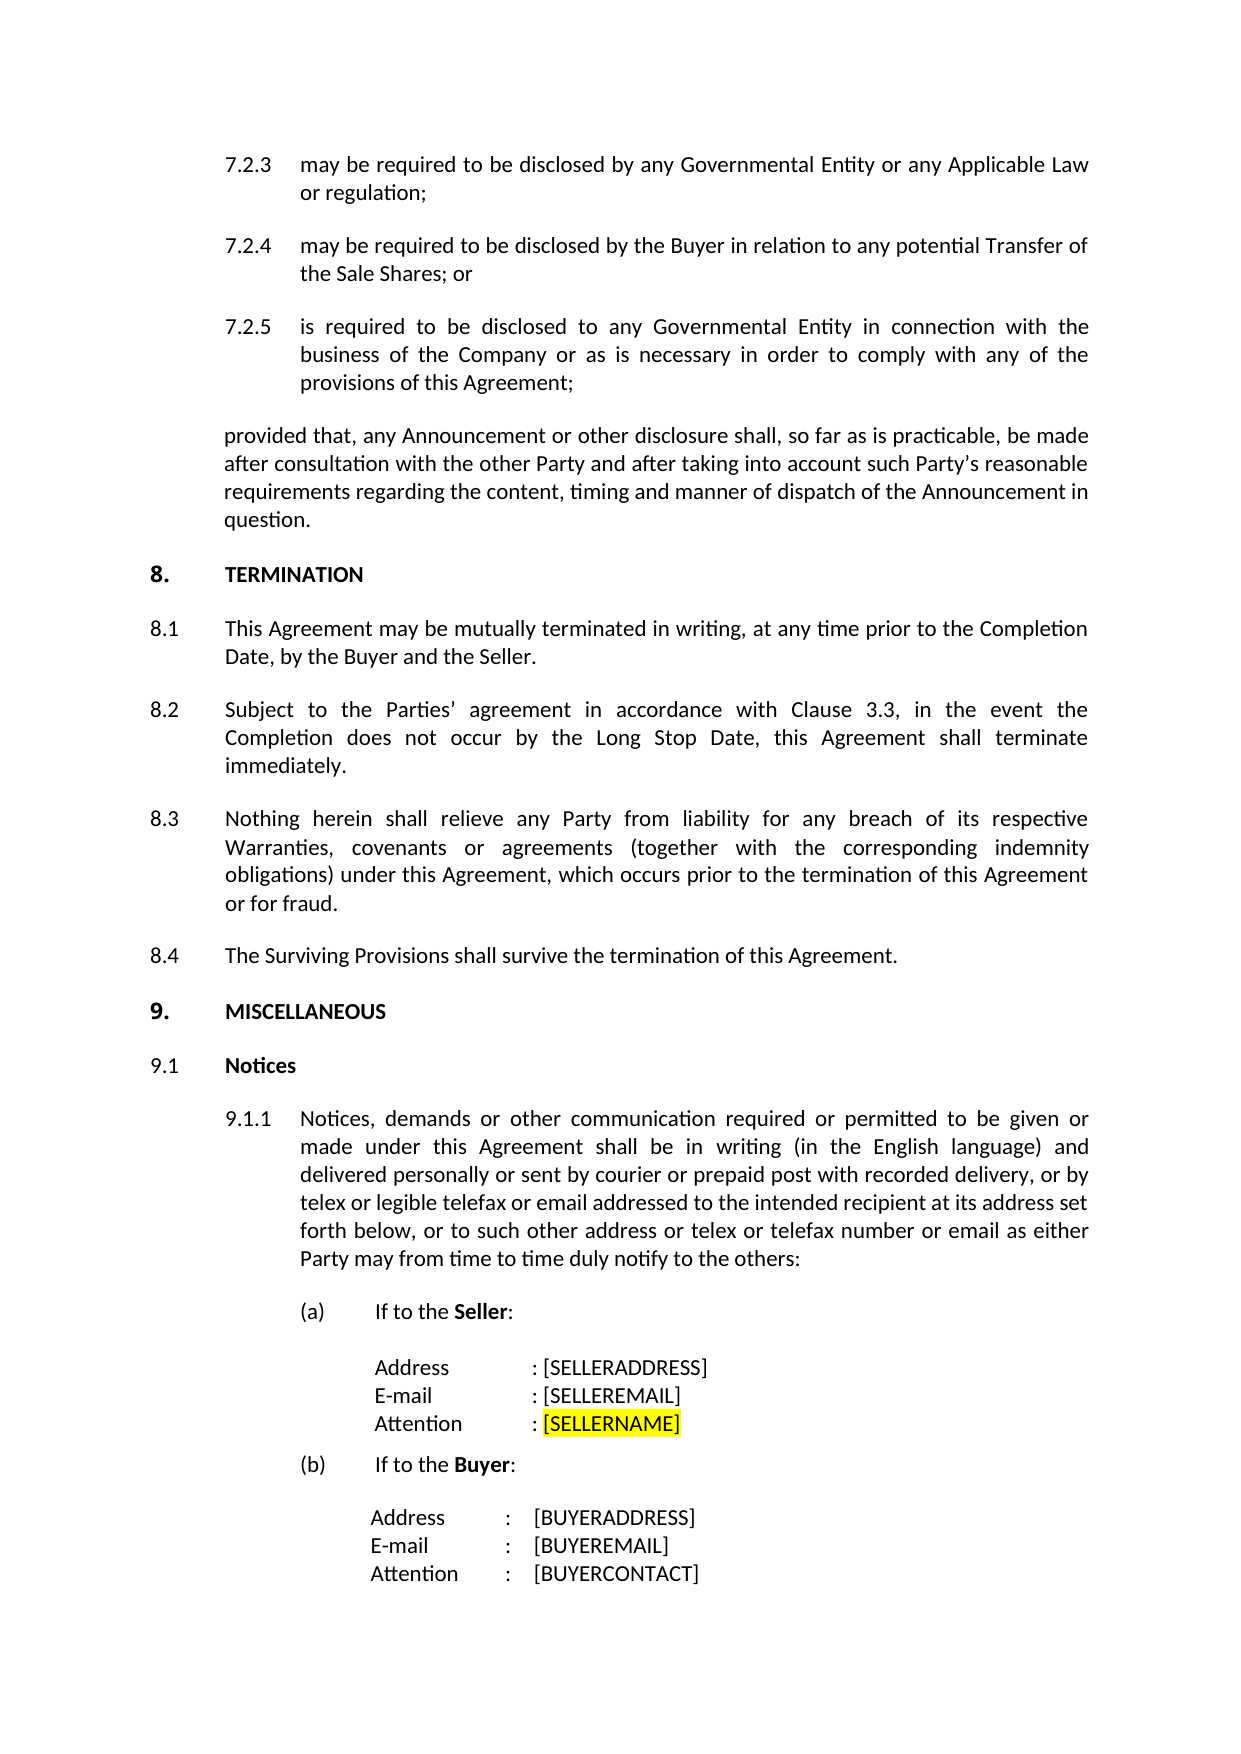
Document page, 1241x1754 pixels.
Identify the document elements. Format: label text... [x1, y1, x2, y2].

table_cell : [494, 1531, 522, 1559]
table_cell [BUYEREMAIL] [522, 1531, 1160, 1559]
subtitle TERMINATION [150, 558, 1090, 589]
table_header Address [374, 1353, 490, 1381]
table_header : [494, 1503, 522, 1531]
subtitle If to the Seller: [300, 1297, 1090, 1325]
subtitle The Surviving Provisions shall survive the termination of this Agreement. [150, 942, 1090, 970]
subtitle Subject to the Parties’ agreement in accordance with Clause 3.3, in the event the Completion does not occur by the Long Stop Date, this Agreement shall terminate immediately. [150, 696, 1090, 779]
subtitle Notices, demands or other communication required or permitted to be given or made under this Agreement shall be in writing (in the English language) and delivered personally or sent by courier or prepaid post with recorded delivery, or by telex or legible telefax or email addressed to the intended recipient at its address set forth below, or to such other address or telex or telefax number or email as either Party may from time to time duly notify to the others: [225, 1104, 1090, 1272]
table_cell Attention [370, 1559, 493, 1587]
subtitle Nothing herein shall relieve any Party from liability for any breach of its respective Warranties, covenants or agreements (together with the corresponding indemnity obligations) under this Agreement, which occurs prior to the termination of this Agreement or for fraud. [150, 804, 1090, 917]
table_cell [490, 1381, 520, 1409]
subtitle MISCELLANEOUS [150, 995, 1090, 1026]
table_header [490, 1353, 520, 1381]
subtitle This Agreement may be mutually terminated in writing, at any time prior to the Completion Date, by the Buyer and the Seller. [150, 614, 1090, 671]
subtitle is required to be disclosed to any Governmental Entity in connection with the business of the Company or as is necessary in order to comply with any of the provisions of this Agreement; [225, 312, 1090, 396]
subtitle may be required to be disclosed by the Buyer in relation to any potential Transfer of the Sale Shares; or [225, 231, 1090, 287]
table_cell : [494, 1559, 522, 1587]
table_cell E-mail [370, 1531, 493, 1559]
subtitle If to the Buyer: [300, 1450, 1090, 1478]
table_cell : [SELLEREMAIL] [520, 1381, 1164, 1409]
table_cell [490, 1409, 520, 1437]
table_cell : [SELLERNAME] [520, 1409, 1164, 1437]
table_cell Attention [374, 1409, 490, 1437]
table_header [BUYERADDRESS] [522, 1503, 1160, 1531]
table_header : [SELLERADDRESS] [520, 1353, 1164, 1381]
table_cell [BUYERCONTACT] [522, 1559, 1160, 1587]
subtitle may be required to be disclosed by any Governmental Entity or any Applicable Law or regulation; [225, 150, 1090, 206]
text provided that, any Announcement or other disclosure shall, so far as is practicable, be made after consultation with the other Party and after taking into account such Party’s reasonable requirements regarding the content, timing and manner of dispatch of the Announcement in question. [224, 421, 1090, 533]
table_header Address [370, 1503, 493, 1531]
table_cell E-mail [374, 1381, 490, 1409]
subtitle Notices [150, 1051, 1090, 1079]
